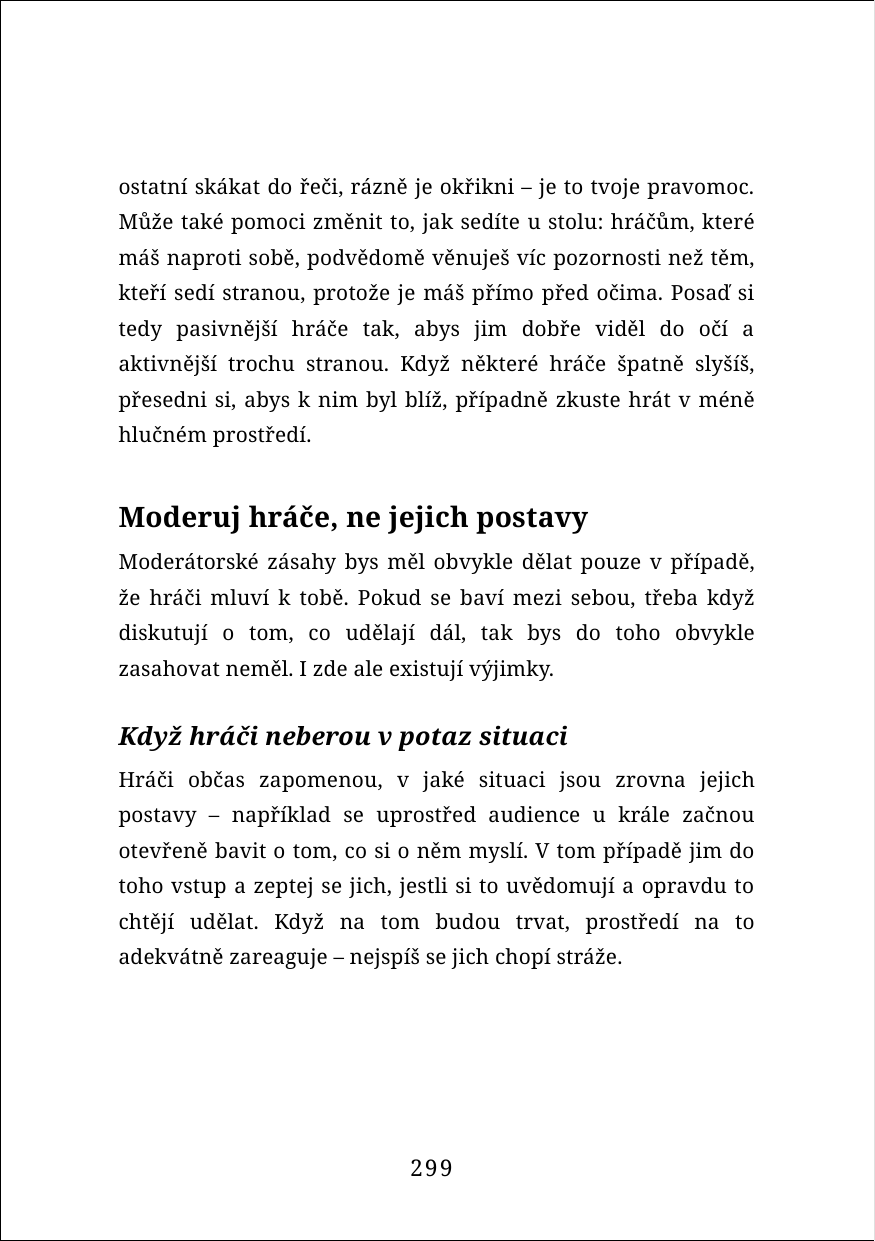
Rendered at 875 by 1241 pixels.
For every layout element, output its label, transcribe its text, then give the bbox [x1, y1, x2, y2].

text Moderátorské zásahy bys měl obvykle dělat pouze v případě, že hráči mluví k tobě. Pokud se baví mezi sebou, třeba když diskutují o tom, co udělají dál, tak bys do toho obvykle zasahovat neměl. I zde ale existují výjimky. [118, 547, 756, 682]
text ostatní skákat do řeči, rázně je okřikni – je to tvoje pravomoc. Může také pomoci změnit to, jak sedíte u stolu: hráčům, které máš naproti sobě, podvědomě věnuješ víc pozornosti než těm, kteří sedí stranou, protože je máš přímo před očima. Posaď si tedy pasivnější hráče tak, abys jim dobře viděl do očí a aktivnější trochu stranou. Když některé hráče špatně slyšíš, přesedni si, abys k nim byl blíž, případně zkuste hrát v méně hlučném prostředí. [118, 172, 756, 449]
subtitle Moderuj hráče, ne jejich postavy [118, 497, 756, 536]
text Hráči občas zapomenou, v jaké situaci jsou zrovna jejich postavy – například se uprostřed audience u krále začnou otevřeně bavit o tom, co si o něm myslí. V tom případě jim do toho vstup a zeptej se jich, jestli si to uvědomují a opravdu to chtějí udělat. Když na tom budou trvat, prostředí na to adekvátně zareaguje – nejspíš se jich chopí stráže. [118, 765, 756, 971]
subtitle Když hráči neberou v potaz situaci [118, 719, 756, 753]
